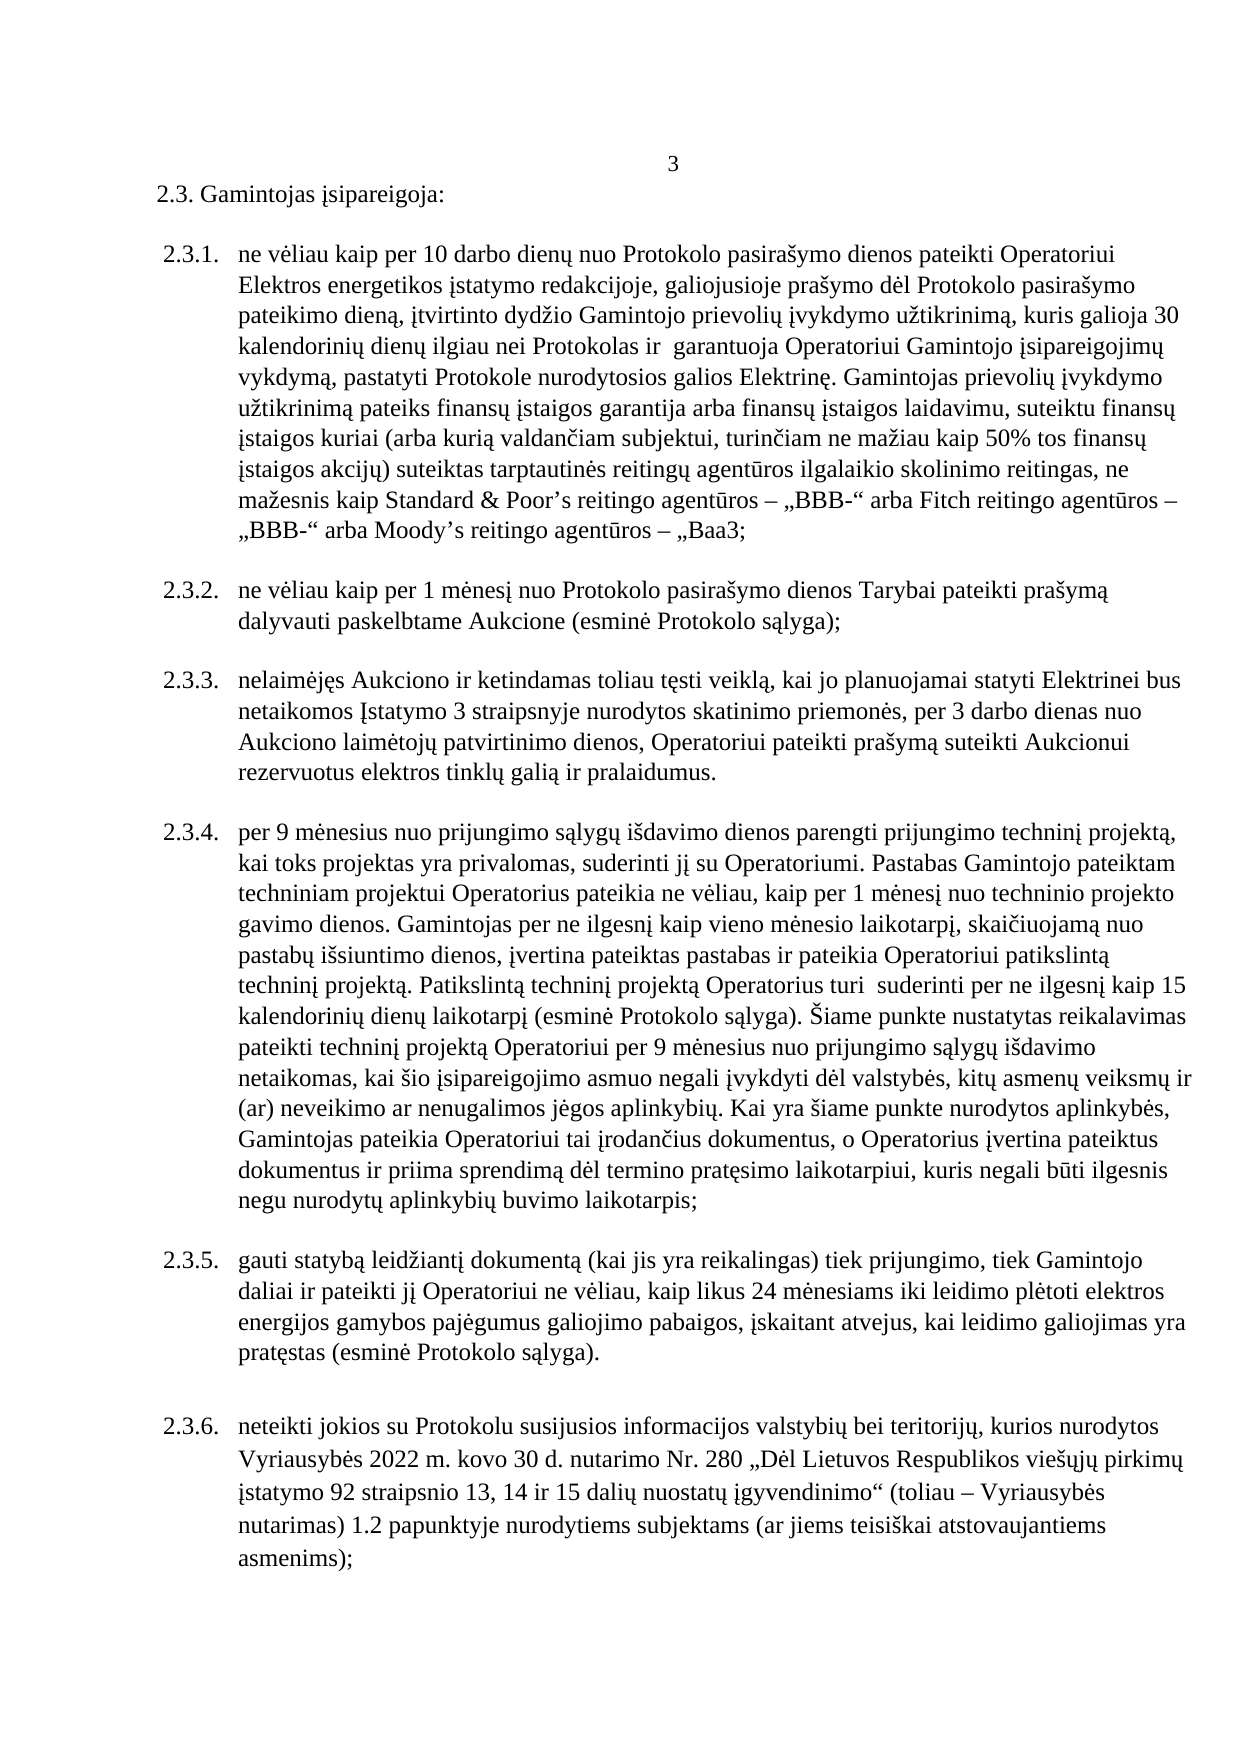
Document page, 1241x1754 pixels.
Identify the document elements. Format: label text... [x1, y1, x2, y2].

text 2.3.4. per 9 mėnesius nuo prijungimo sąlygų išdavimo dienos parengti prijungimo techninį projektą, kai toks projektas yra privalomas, suderinti jį su Operatoriumi. Pastabas Gamintojo pateiktam techniniam projektui Operatorius pateikia ne vėliau, kaip per 1 mėnesį nuo techninio projekto gavimo dienos. Gamintojas per ne ilgesnį kaip vieno mėnesio laikotarpį, skaičiuojamą nuo pastabų išsiuntimo dienos, įvertina pateiktas pastabas ir pateikia Operatoriui patikslintą techninį projektą. Patikslintą techninį projektą Operatorius turi suderinti per ne ilgesnį kaip 15 kalendorinių dienų laikotarpį (esminė Protokolo sąlyga). Šiame punkte nustatytas reikalavimas pateikti techninį projektą Operatoriui per 9 mėnesius nuo prijungimo sąlygų išdavimo netaikomas, kai šio įsipareigojimo asmuo negali įvykdyti dėl valstybės, kitų asmenų veiksmų ir (ar) neveikimo ar nenugalimos jėgos aplinkybių. Kai yra šiame punkte nurodytos aplinkybės, Gamintojas pateikia Operatoriui tai įrodančius dokumentus, o Operatorius įvertina pateiktus dokumentus ir priima sprendimą dėl termino pratęsimo laikotarpiui, kuris negali būti ilgesnis negu nurodytų aplinkybių buvimo laikotarpis; [163, 817, 1196, 1214]
text 2.3.1. ne vėliau kaip per 10 darbo dienų nuo Protokolo pasirašymo dienos pateikti Operatoriui Elektros energetikos įstatymo redakcijoje, galiojusioje prašymo dėl Protokolo pasirašymo pateikimo dieną, įtvirtinto dydžio Gamintojo prievolių įvykdymo užtikrinimą, kuris galioja 30 kalendorinių dienų ilgiau nei Protokolas ir garantuoja Operatoriui Gamintojo įsipareigojimų vykdymą, pastatyti Protokole nurodytosios galios Elektrinę. Gamintojas prievolių įvykdymo užtikrinimą pateiks finansų įstaigos garantija arba finansų įstaigos laidavimu, suteiktu finansų įstaigos kuriai (arba kurią valdančiam subjektui, turinčiam ne mažiau kaip 50% tos finansų įstaigos akcijų) suteiktas tarptautinės reitingų agentūros ilgalaikio skolinimo reitingas, ne mažesnis kaip Standard & Poor’s reitingo agentūros – „BBB-“ arba Fitch reitingo agentūros – „BBB-“ arba Moody’s reitingo agentūros – „Baa3; [163, 239, 1196, 544]
text 2.3.5. gauti statybą leidžiantį dokumentą (kai jis yra reikalingas) tiek prijungimo, tiek Gamintojo daliai ir pateikti jį Operatoriui ne vėliau, kaip likus 24 mėnesiams iki leidimo plėtoti elektros energijos gamybos pajėgumus galiojimo pabaigos, įskaitant atvejus, kai leidimo galiojimas yra pratęstas (esminė Protokolo sąlyga). [163, 1245, 1196, 1366]
text 2.3.3. nelaimėjęs Aukciono ir ketindamas toliau tęsti veiklą, kai jo planuojamai statyti Elektrinei bus netaikomos Įstatymo 3 straipsnyje nurodytos skatinimo priemonės, per 3 darbo dienas nuo Aukciono laimėtojų patvirtinimo dienos, Operatoriui pateikti prašymą suteikti Aukcionui rezervuotus elektros tinklų galią ir pralaidumus. [163, 665, 1196, 786]
text 2.3.2. ne vėliau kaip per 1 mėnesį nuo Protokolo pasirašymo dienos Tarybai pateikti prašymą dalyvauti paskelbtame Aukcione (esminė Protokolo sąlyga); [163, 575, 1196, 634]
text 2.3. Gamintojas įsipareigoja: [156, 179, 1196, 208]
text 2.3.6. neteikti jokios su Protokolu susijusios informacijos valstybių bei teritorijų, kurios nurodytos Vyriausybės 2022 m. kovo 30 d. nutarimo Nr. 280 „Dėl Lietuvos Respublikos viešųjų pirkimų įstatymo 92 straipsnio 13, 14 ir 15 dalių nuostatų įgyvendinimo“ (toliau – Vyriausybės nutarimas) 1.2 papunktyje nurodytiems subjektams (ar jiems teisiškai atstovaujantiems asmenims); [163, 1411, 1196, 1572]
